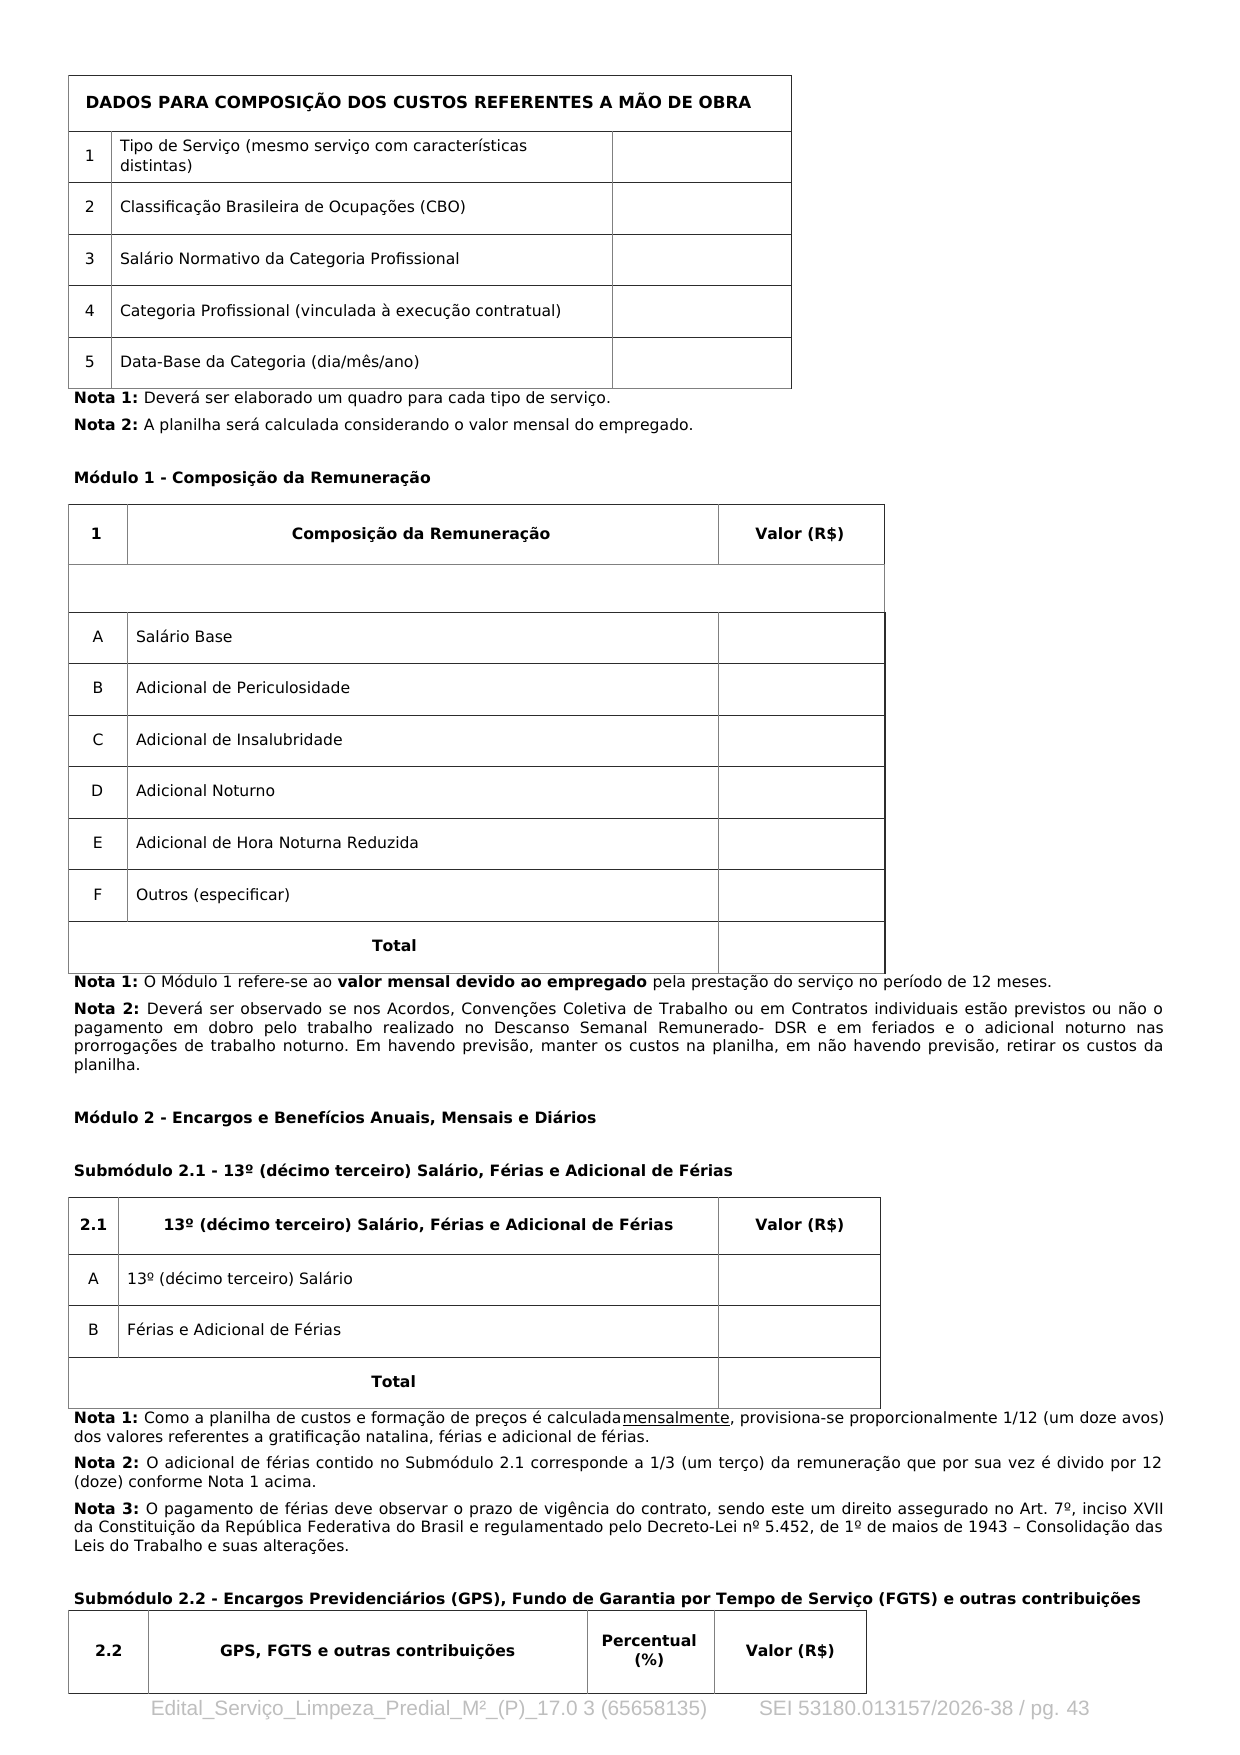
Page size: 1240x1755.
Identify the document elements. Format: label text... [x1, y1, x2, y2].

table_cell Adicional de Insalubridade [128, 716, 718, 766]
table_cell B [69, 1306, 118, 1357]
table_cell Data-Base da Categoria (dia/mês/ano) [112, 338, 612, 388]
table_header 1 [69, 505, 127, 564]
text Nota 2: Deverá ser observado se nos Acordos, Convenções Coletiva de Trabalho ou em Contratos individuais estão previstos ou não o pagamento em dobro pelo trabalho realizado no Descanso Semanal Remunerado- DSR e em feriados e o adicional noturno nas prorrogações de trabalho noturno. Em havendo previsão, manter os custos na planilha, em não havendo previsão, retirar os custos da planilha. [74, 1000, 1165, 1074]
text Submódulo 2.1 - 13º (décimo terceiro) Salário, Férias e Adicional de Férias [74, 1162, 1195, 1180]
table_header 2.2 [69, 1611, 148, 1692]
table_cell [613, 286, 791, 337]
table_cell [719, 1255, 880, 1305]
text Nota 1: Como a planilha de custos e formação de preços é calculadamensalmente, provisiona-se proporcionalmente 1/12 (um doze avos) dos valores referentes a gratificação natalina, férias e adicional de férias. [74, 1409, 1165, 1446]
table_header 13º (décimo terceiro) Salário, Férias e Adicional de Férias [119, 1198, 718, 1253]
table_cell Outros (especificar) [128, 870, 718, 921]
text Nota 3: O pagamento de férias deve observar o prazo de vigência do contrato, sendo este um direito assegurado no Art. 7º, inciso XVII da Constituição da República Federativa do Brasil e regulamentado pelo Decreto-Lei nº 5.452, de 1º de maios de 1943 – Consolidação das Leis do Trabalho e suas alterações. [74, 1500, 1165, 1555]
table_cell [719, 613, 884, 663]
table_cell [719, 819, 884, 869]
table_cell [719, 664, 884, 714]
table_header GPS, FGTS e outras contribuições [149, 1611, 587, 1692]
table_cell [719, 1358, 880, 1408]
text Módulo 2 - Encargos e Benefícios Anuais, Mensais e Diários [74, 1109, 1195, 1127]
table_header Composição da Remuneração [128, 505, 718, 564]
table_cell Salário Normativo da Categoria Profissional [112, 235, 612, 285]
table_header Valor (R$) [715, 1611, 866, 1692]
table_cell [719, 767, 884, 818]
table_cell F [69, 870, 127, 921]
table_cell A [69, 613, 127, 663]
table_cell [69, 922, 127, 972]
table_cell Férias e Adicional de Férias [119, 1306, 718, 1357]
table_cell Adicional de Hora Noturna Reduzida [128, 819, 718, 869]
table_cell 4 [69, 286, 111, 337]
table_cell E [69, 819, 127, 869]
table_cell 13º (décimo terceiro) Salário [119, 1255, 718, 1305]
table_cell Adicional Noturno [128, 767, 718, 818]
table_cell 1 [69, 132, 111, 182]
table_cell Total [118, 1358, 718, 1408]
table_cell Total [127, 922, 718, 972]
table_cell D [69, 767, 127, 818]
table_cell C [69, 716, 127, 766]
table_cell [719, 716, 884, 766]
text Submódulo 2.2 - Encargos Previdenciários (GPS), Fundo de Garantia por Tempo de Serviço (FGTS) e outras contribuições [74, 1590, 1195, 1608]
table_cell 2 [69, 183, 111, 234]
text Módulo 1 - Composição da Remuneração [74, 468, 1195, 487]
table_cell Classificação Brasileira de Ocupações (CBO) [112, 183, 612, 234]
table_cell Categoria Profissional (vinculada à execução contratual) [112, 286, 612, 337]
text Nota 1: O Módulo 1 refere-se ao valor mensal devido ao empregado pela prestação do serviço no período de 12 meses. [74, 973, 1165, 992]
table_cell A [69, 1255, 118, 1305]
text Nota 2: O adicional de férias contido no Submódulo 2.1 corresponde a 1/3 (um terço) da remuneração que por sua vez é divido por 12 (doze) conforme Nota 1 acima. [74, 1454, 1165, 1491]
table_cell [613, 338, 791, 388]
table_header 2.1 [69, 1198, 118, 1253]
table_header DADOS PARA COMPOSIÇÃO DOS CUSTOS REFERENTES A MÃO DE OBRA [69, 76, 791, 131]
text Nota 1: Deverá ser elaborado um quadro para cada tipo de serviço. [74, 389, 1165, 408]
table_cell [719, 922, 884, 972]
table_cell [613, 235, 791, 285]
table_cell [719, 870, 884, 921]
table_cell 3 [69, 235, 111, 285]
table_cell [69, 1358, 118, 1408]
text Nota 2: A planilha será calculada considerando o valor mensal do empregado. [74, 416, 1165, 434]
table_header Valor (R$) [719, 505, 884, 564]
table_cell 5 [69, 338, 111, 388]
table_cell [613, 183, 791, 234]
table_header Percentual (%) [588, 1611, 714, 1692]
table_cell [613, 132, 791, 182]
table_cell Tipo de Serviço (mesmo serviço com características distintas) [112, 132, 612, 182]
table_cell Adicional de Periculosidade [128, 664, 718, 714]
table_cell B [69, 664, 127, 714]
table_header Valor (R$) [719, 1198, 880, 1253]
table_cell Salário Base [128, 613, 718, 663]
table_cell [719, 1306, 880, 1357]
table_cell [69, 565, 884, 612]
